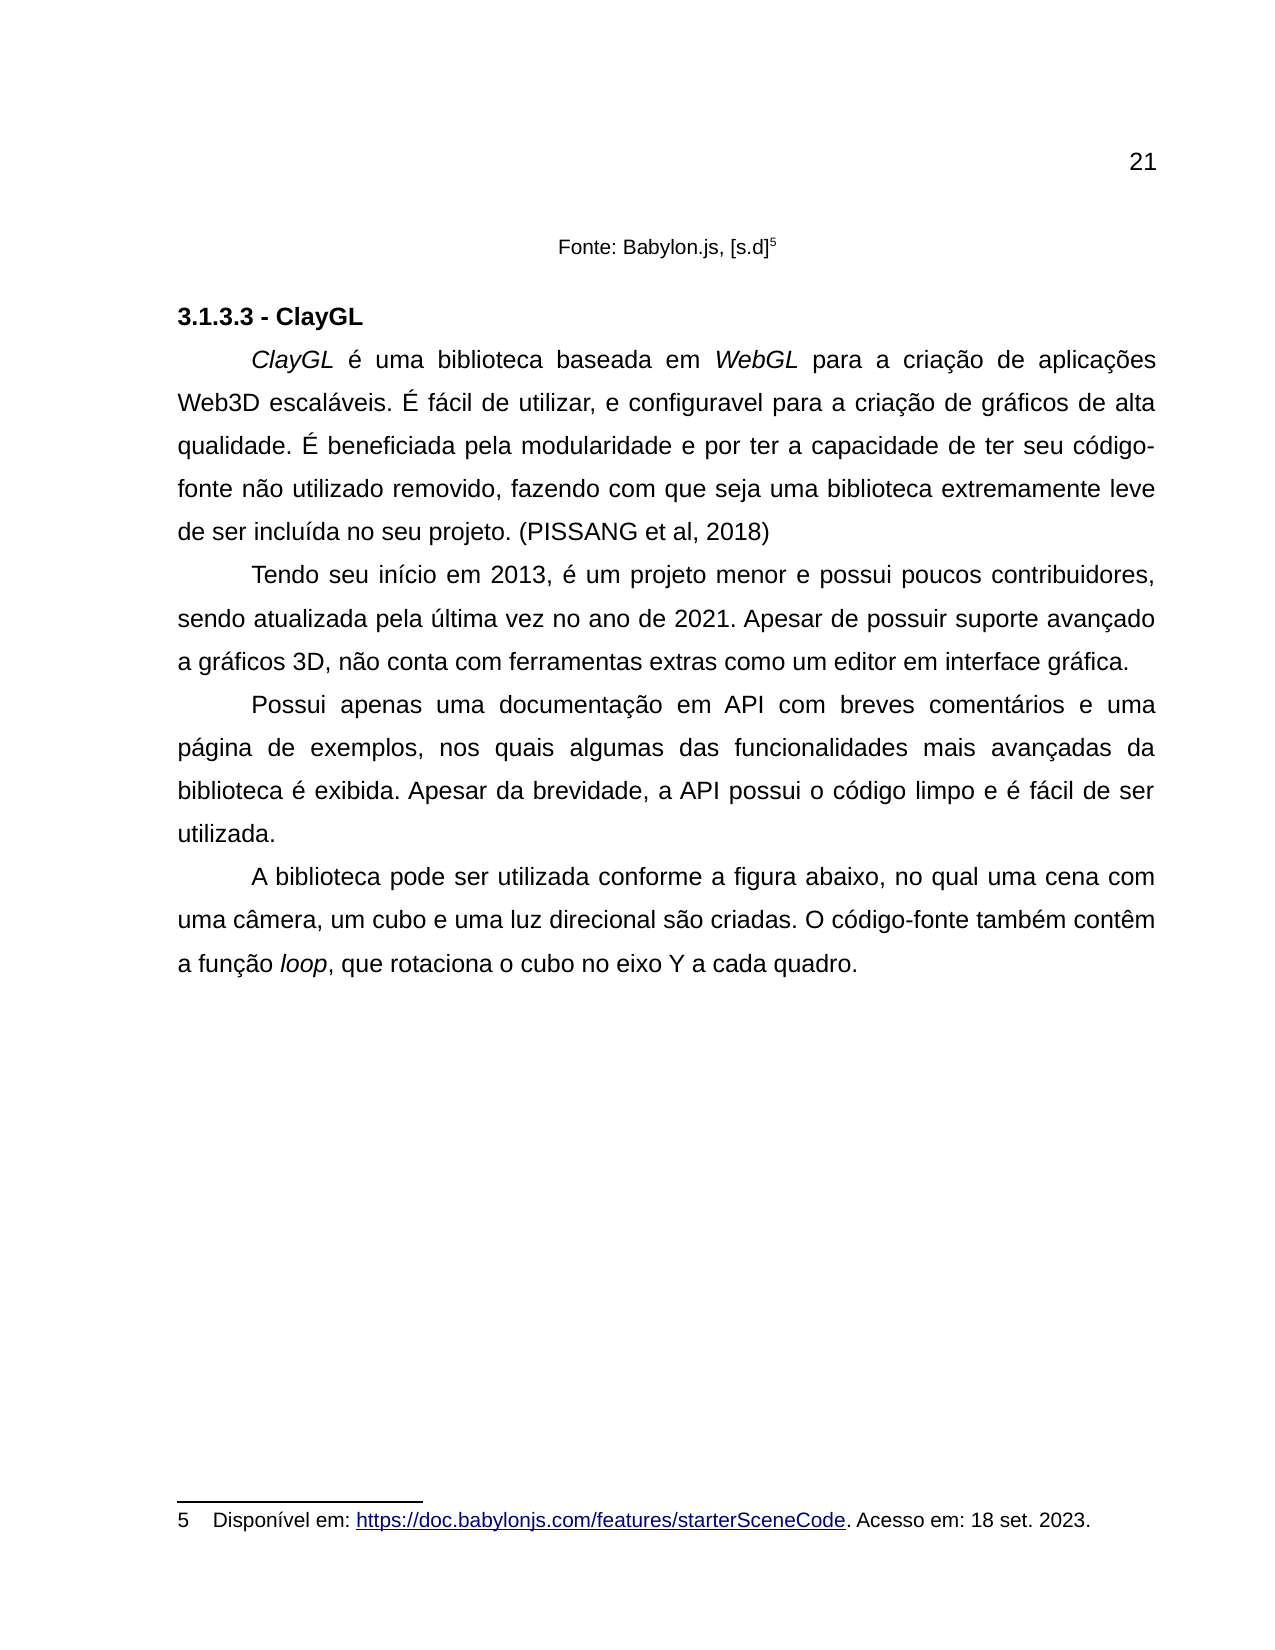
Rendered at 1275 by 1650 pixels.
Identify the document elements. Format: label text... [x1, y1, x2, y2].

text A biblioteca pode ser utilizada conforme a figura abaixo, no qual uma cena com uma câmera, um cubo e uma luz direcional são criadas. O código-fonte também contêm a função loop, que rotaciona o cubo no eixo Y a cada quadro. [177, 862, 1157, 977]
subtitle 3.1.3.3 - ClayGL [177, 302, 1157, 331]
text Fonte: Babylon.js, [s.d] [177, 235, 1157, 259]
text Tendo seu início em 2013, é um projeto menor e possui poucos contribuidores, sendo atualizada pela última vez no ano de 2021. Apesar de possuir suporte avançado a gráficos 3D, não conta com ferramentas extras como um editor em interface gráfica. [177, 561, 1157, 676]
text ClayGL é uma biblioteca baseada em WebGL para a criação de aplicações Web3D escaláveis. É fácil de utilizar, e configuravel para a criação de gráficos de alta qualidade. É beneficiada pela modularidade e por ter a capacidade de ter seu código-fonte não utilizado removido, fazendo com que seja uma biblioteca extremamente leve de ser incluída no seu projeto. (PISSANG et al, 2018) [177, 345, 1157, 546]
text Disponível em: https://doc.babylonjs.com/features/starterSceneCode. Acesso em: 18 set. 2023. [177, 1508, 1157, 1532]
text Possui apenas uma documentação em API com breves comentários e uma página de exemplos, nos quais algumas das funcionalidades mais avançadas da biblioteca é exibida. Apesar da brevidade, a API possui o código limpo e é fácil de ser utilizada. [177, 690, 1157, 848]
